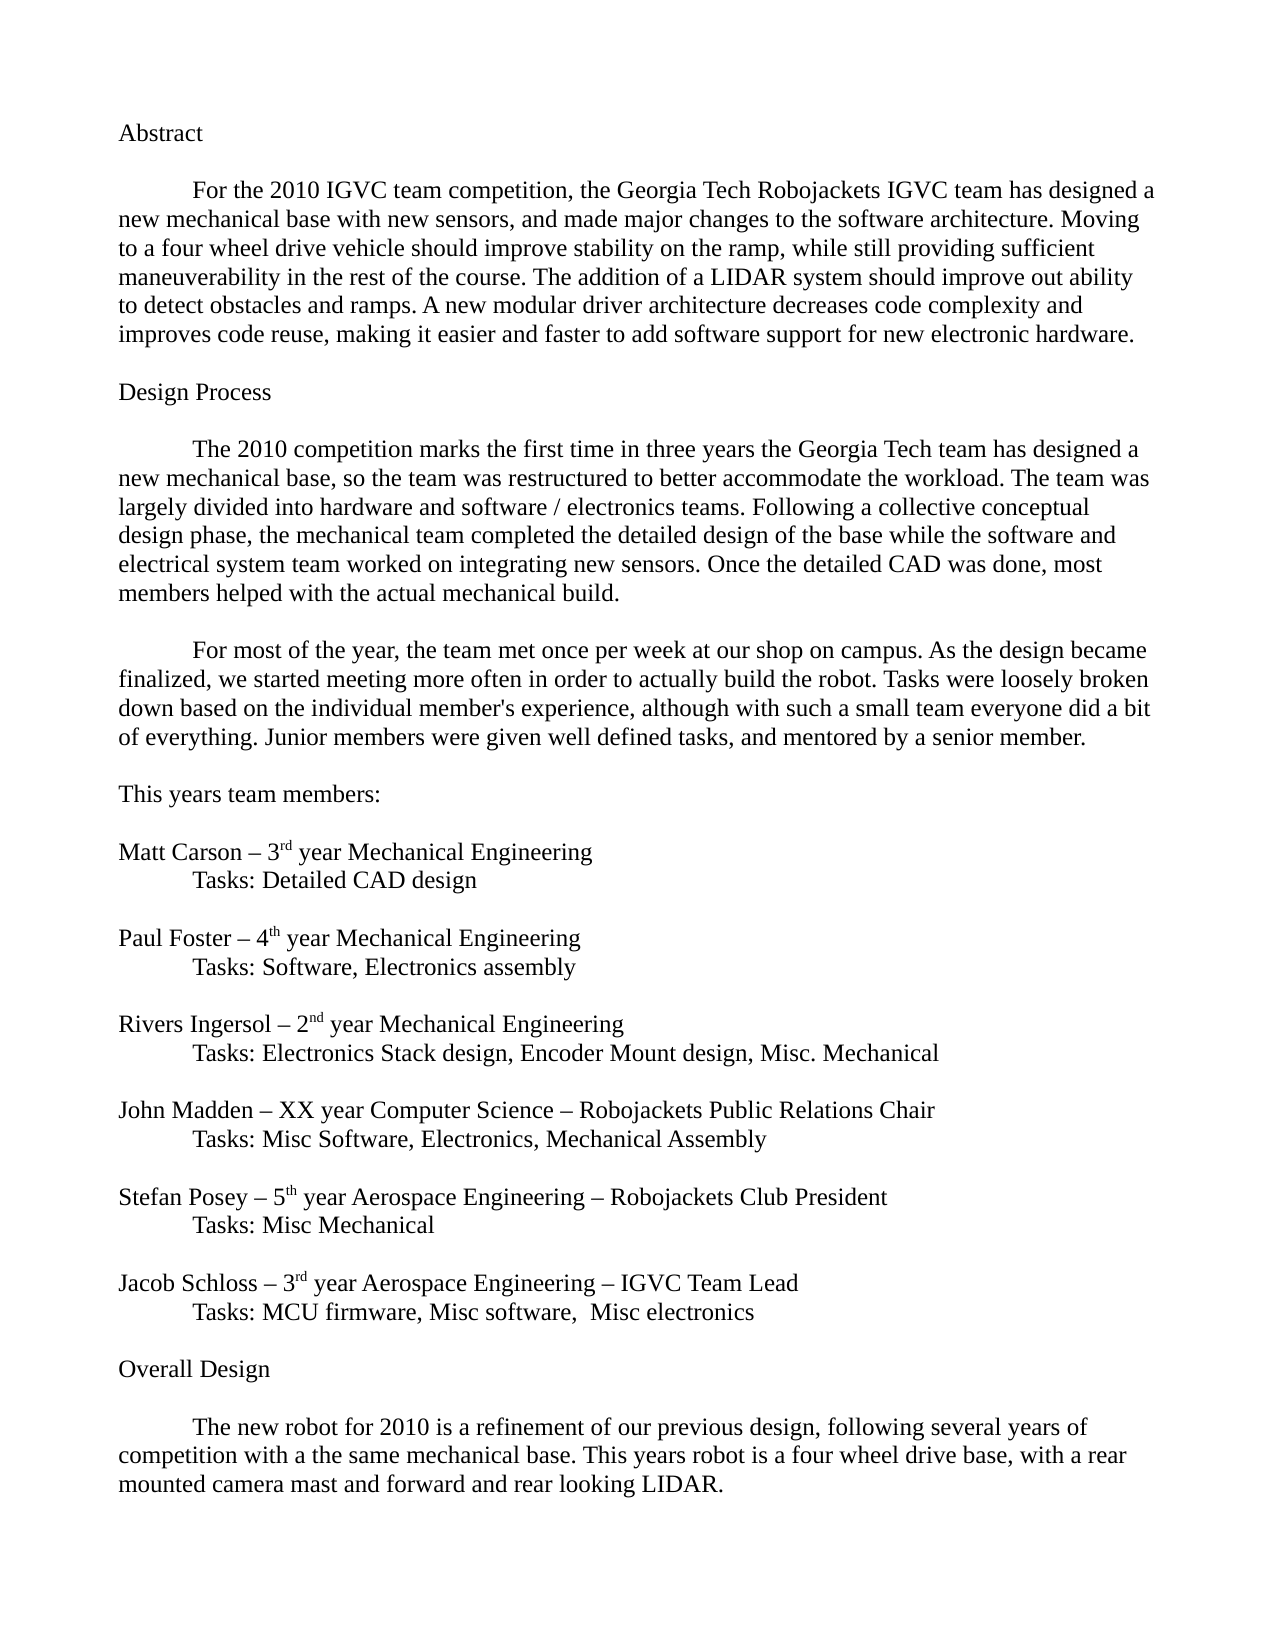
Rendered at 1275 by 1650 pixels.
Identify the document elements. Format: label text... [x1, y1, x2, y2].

text John Madden – XX year Computer Science – Robojackets Public Relations Chair [118, 1096, 1157, 1124]
text For the 2010 IGVC team competition, the Georgia Tech Robojackets IGVC team has designed a new mechanical base with new sensors, and made major changes to the software architecture. Moving to a four wheel drive vehicle should improve stability on the ramp, while still providing sufficient maneuverability in the rest of the course. The addition of a LIDAR system should improve out ability to detect obstacles and ramps. A new modular driver architecture decreases code complexity and improves code reuse, making it easier and faster to add software support for new electronic hardware. [118, 176, 1157, 348]
text Overall Design [118, 1354, 1157, 1383]
text This years team members: [118, 779, 1157, 808]
text For most of the year, the team met once per week at our shop on campus. As the design became finalized, we started meeting more often in order to actually build the robot. Tasks were loosely broken down based on the individual member's experience, although with such a small team everyone did a bit of everything. Junior members were given well defined tasks, and mentored by a senior member. [118, 636, 1157, 751]
text The 2010 competition marks the first time in three years the Georgia Tech team has designed a new mechanical base, so the team was restructured to better accommodate the workload. The team was largely divided into hardware and software / electronics teams. Following a collective conceptual design phase, the mechanical team completed the detailed design of the base while the software and electrical system team worked on integrating new sensors. Once the detailed CAD was done, most members helped with the actual mechanical build. [118, 434, 1157, 607]
text Tasks: Electronics Stack design, Encoder Mount design, Misc. Mechanical [118, 1038, 1157, 1067]
text Tasks: MCU firmware, Misc software, Misc electronics [118, 1297, 1157, 1326]
text The new robot for 2010 is a refinement of our previous design, following several years of competition with a the same mechanical base. This years robot is a four wheel drive base, with a rear mounted camera mast and forward and rear looking LIDAR. [118, 1412, 1157, 1498]
text Tasks: Software, Electronics assembly [118, 952, 1157, 981]
text Jacob Schloss – 3rd year Aerospace Engineering – IGVC Team Lead [118, 1268, 1157, 1297]
text Rivers Ingersol – 2nd year Mechanical Engineering [118, 1009, 1157, 1038]
text Paul Foster – 4th year Mechanical Engineering [118, 923, 1157, 952]
text Tasks: Misc Mechanical [118, 1211, 1157, 1239]
text Matt Carson – 3rd year Mechanical Engineering [118, 837, 1157, 866]
text Design Process [118, 377, 1157, 406]
text Abstract [118, 118, 1157, 147]
text Tasks: Misc Software, Electronics, Mechanical Assembly [118, 1124, 1157, 1153]
text Stefan Posey – 5th year Aerospace Engineering – Robojackets Club President [118, 1182, 1157, 1211]
text Tasks: Detailed CAD design [118, 866, 1157, 894]
